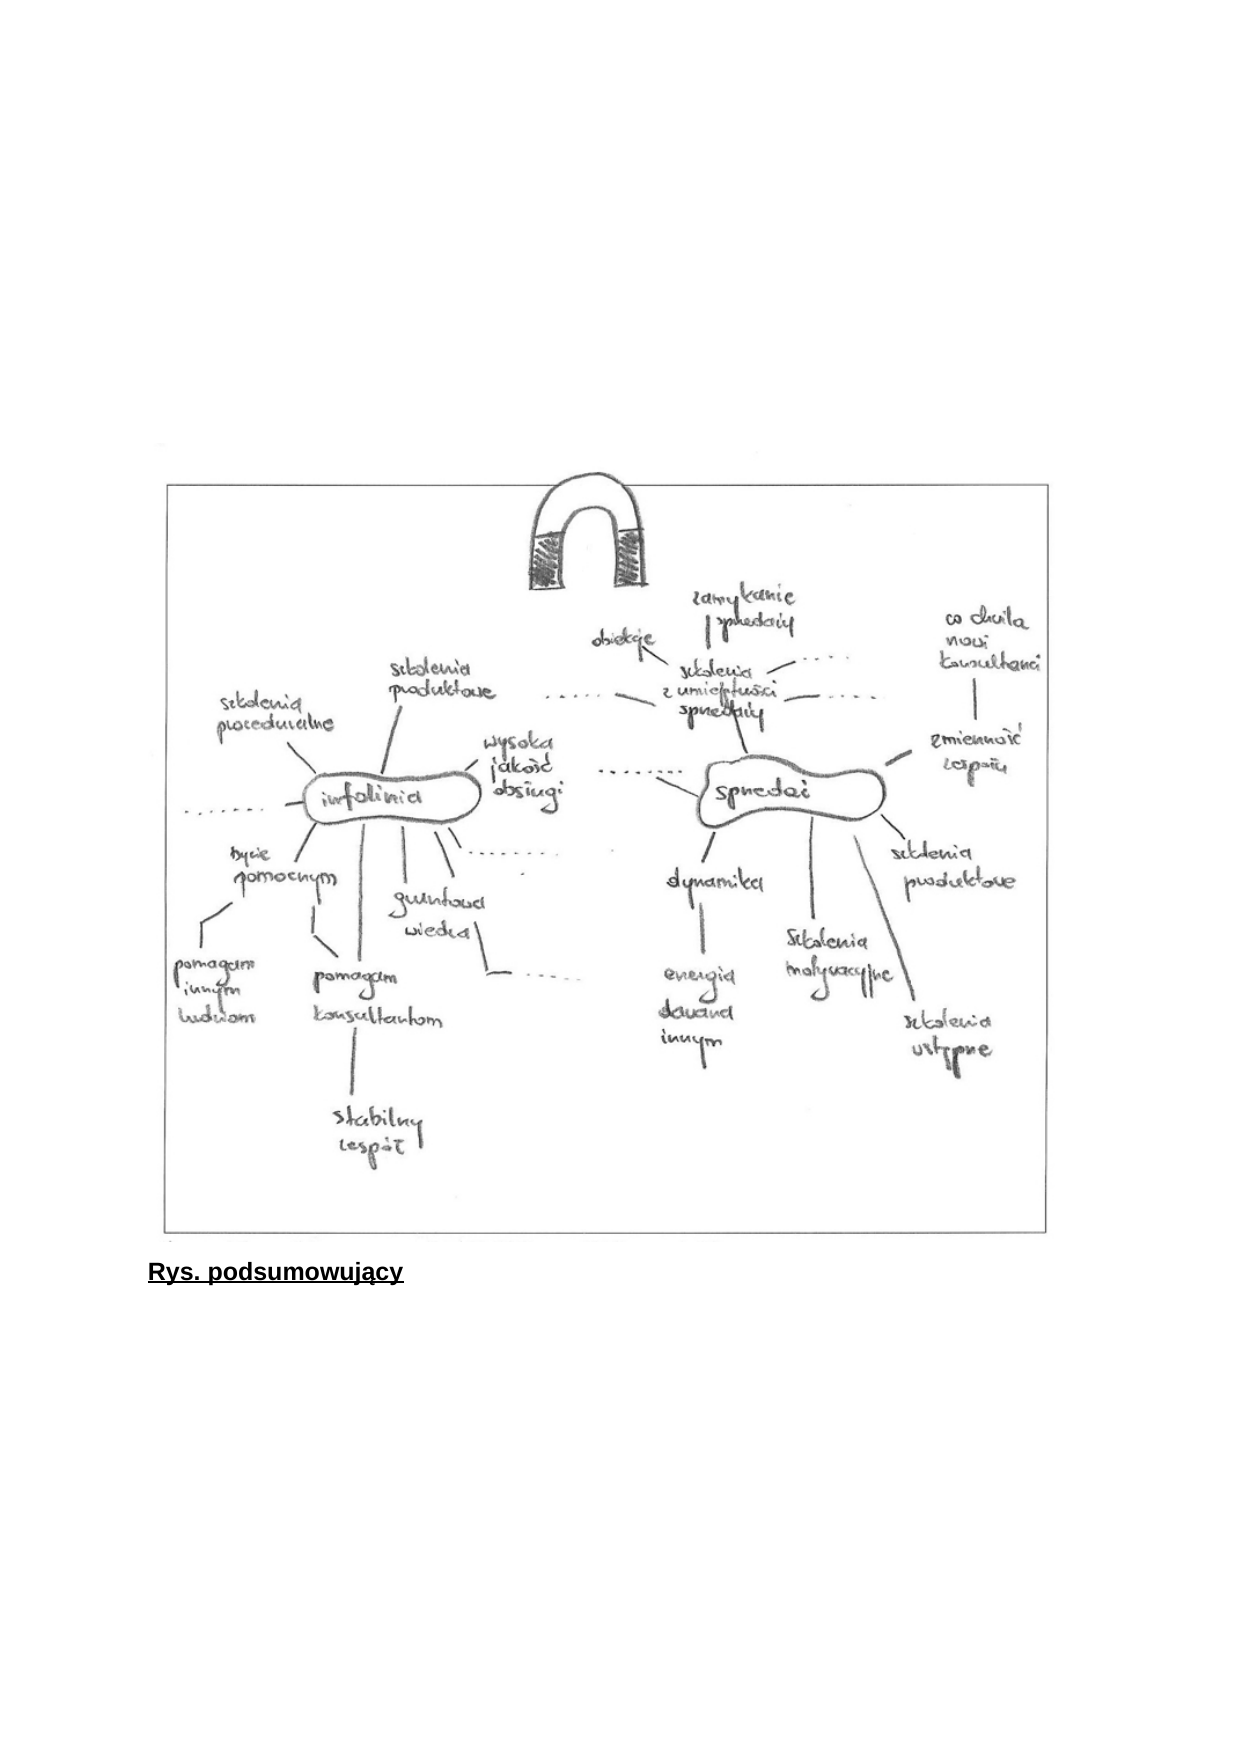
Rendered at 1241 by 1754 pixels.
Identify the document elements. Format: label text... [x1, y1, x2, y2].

picture [147, 443, 1073, 1242]
text Rys. podsumowujący [148, 1256, 1092, 1285]
